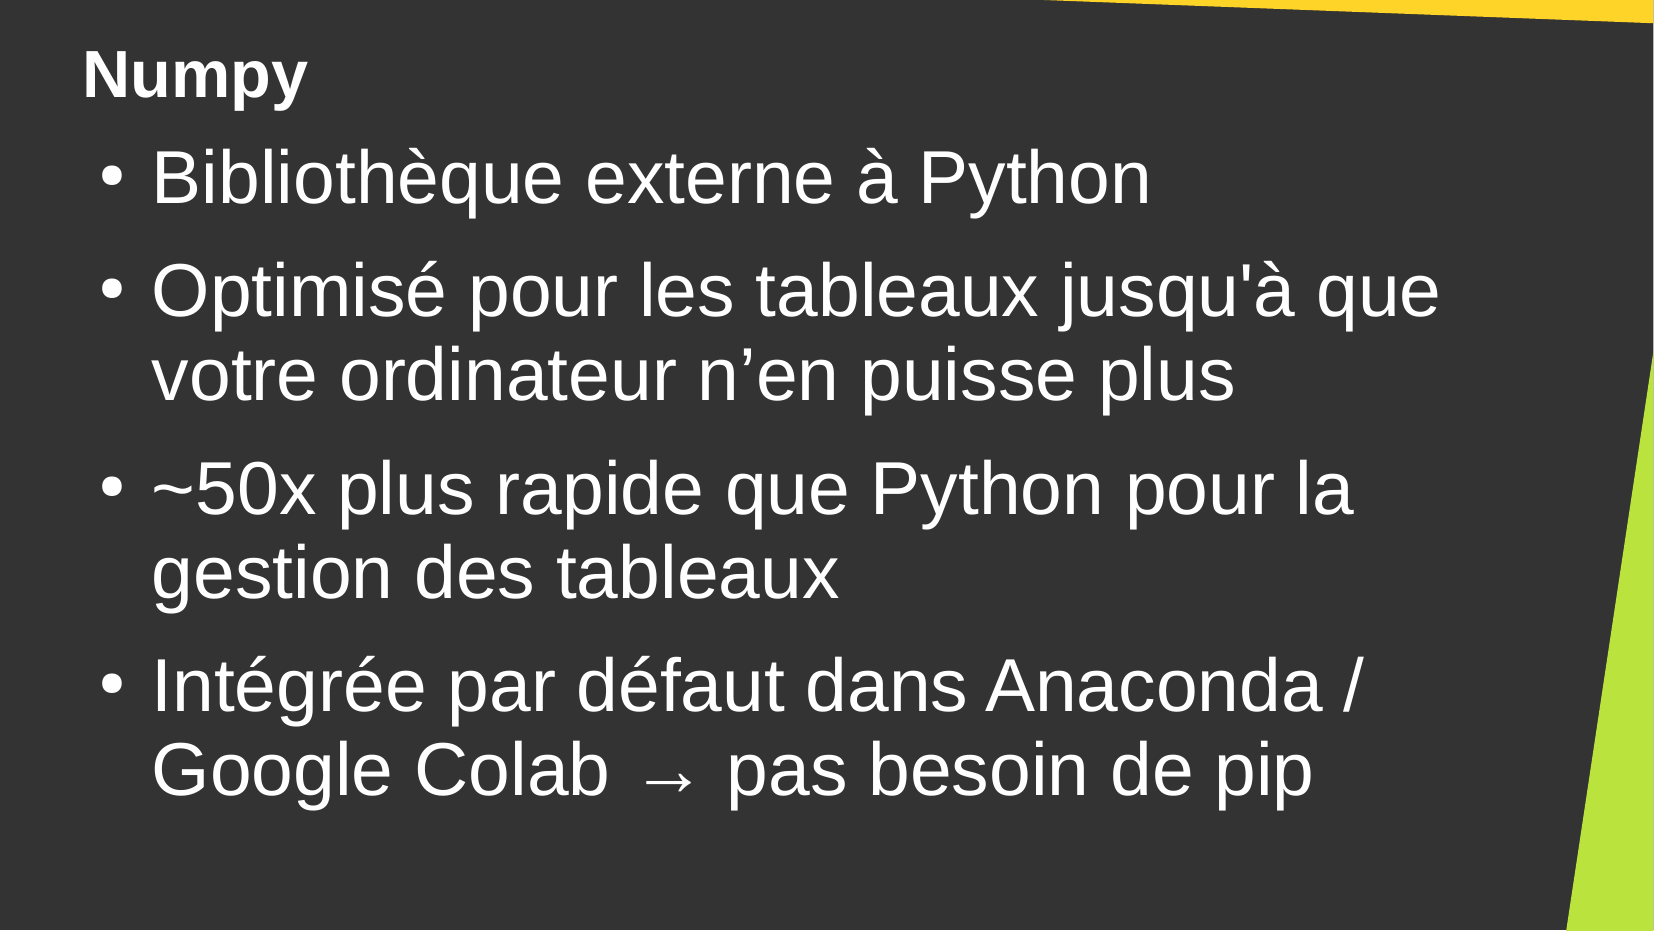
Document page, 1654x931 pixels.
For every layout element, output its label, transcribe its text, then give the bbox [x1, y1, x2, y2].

text_box [1566, 347, 1654, 931]
title Numpy [82, 37, 792, 115]
list Bibliothèque externe à Python Optimisé pour les tableaux jusqu'à que votre ordinateur n’en puisse plus ~50x plus rapide que Python pour la gestion des tableaux Intégrée par défaut dans Anaconda / Google Colab → pas besoin de pip [80, 135, 1560, 816]
text_box [1044, 0, 1654, 24]
